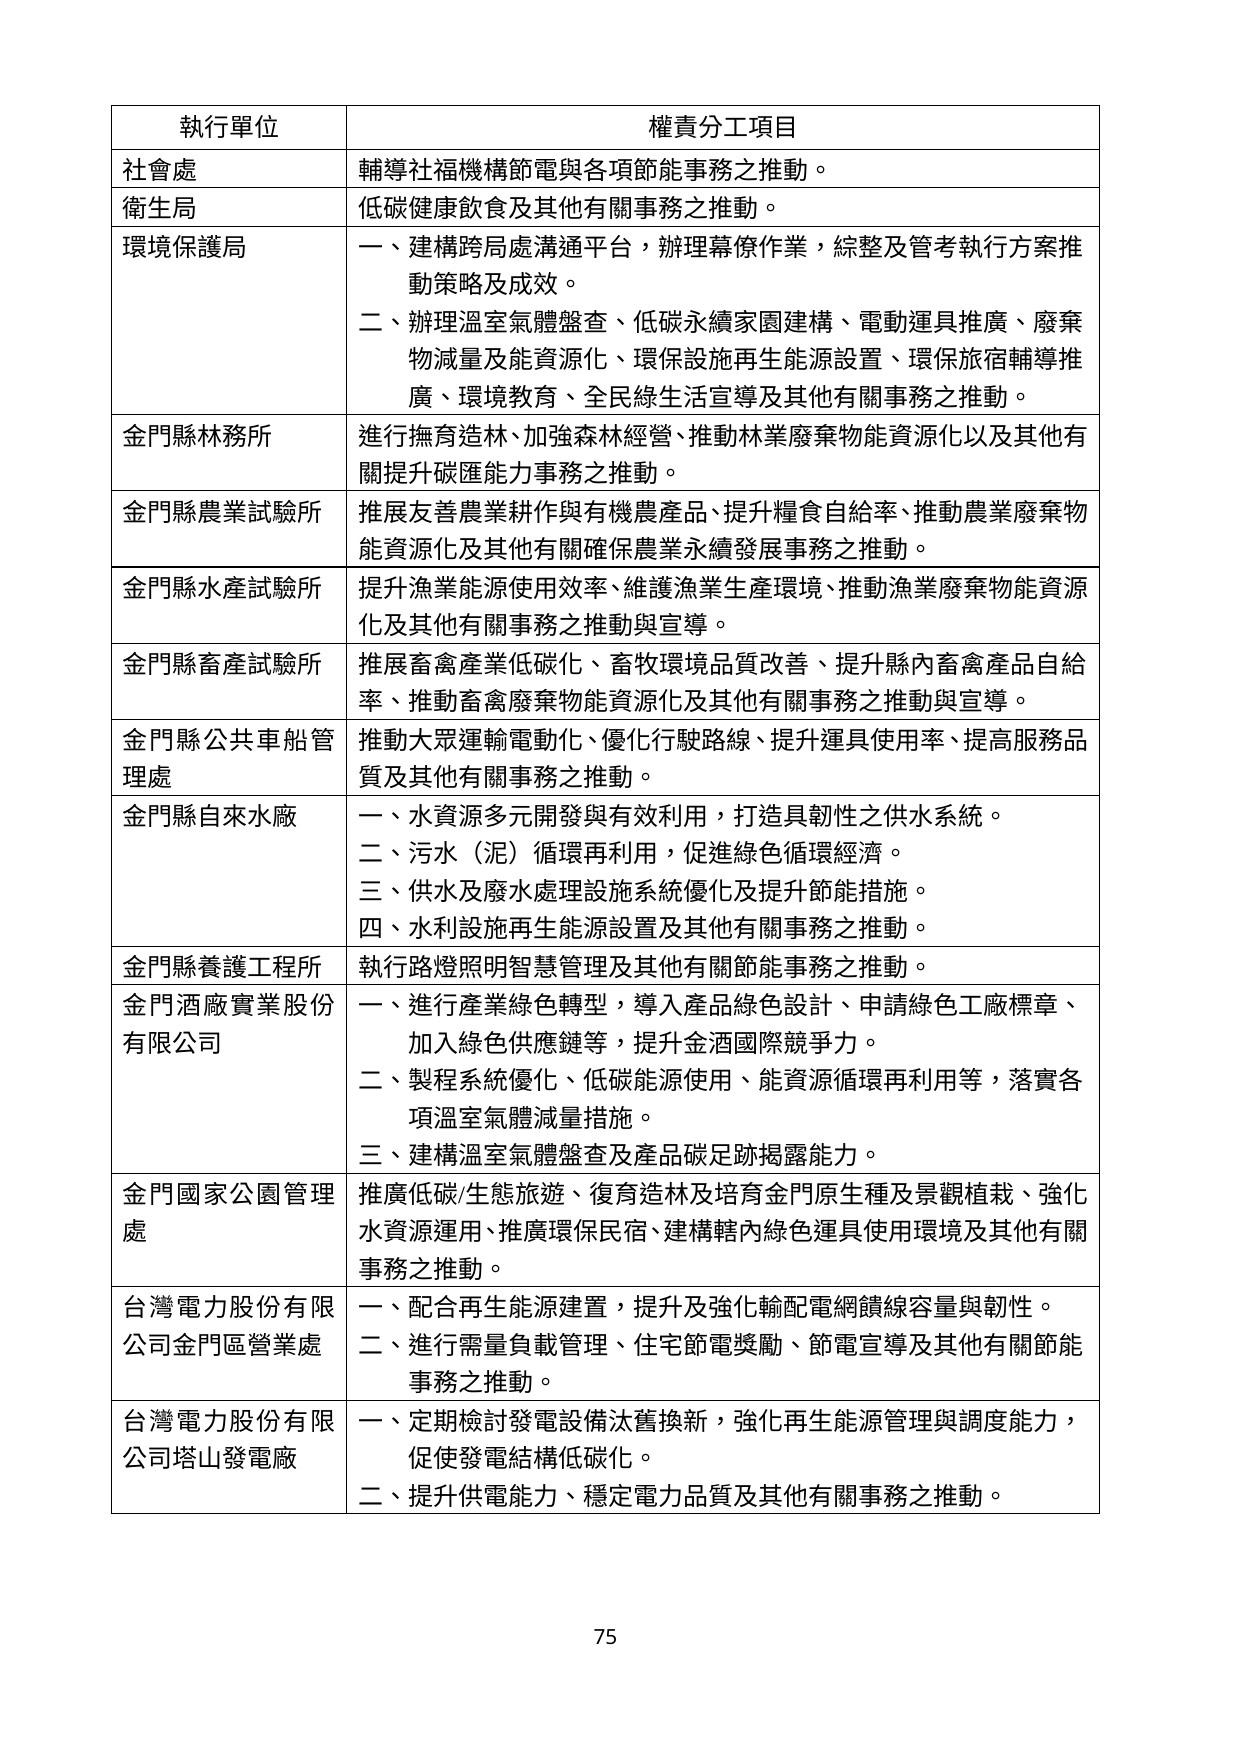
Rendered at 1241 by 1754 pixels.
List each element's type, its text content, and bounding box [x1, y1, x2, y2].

table_cell 衛生局 [112, 188, 346, 226]
table_cell 金門酒廠實業股份有限公司 [112, 985, 346, 1173]
table_cell 台灣電力股份有限公司金門區營業處 [112, 1287, 346, 1400]
table_cell 推廣低碳/生態旅遊、復育造林及培育金門原生種及景觀植栽、強化水資源運用、推廣環保民宿、建構轄內綠色運具使用環境及其他有關事務之推動。 [347, 1174, 1099, 1286]
table_cell 提升漁業能源使用效率、維護漁業生產環境、推動漁業廢棄物能資源化及其他有關事務之推動與宣導。 [347, 568, 1099, 642]
table_cell 金門縣林務所 [112, 415, 346, 490]
table_cell 環境保護局 [112, 227, 346, 414]
table_cell 低碳健康飲食及其他有關事務之推動。 [347, 188, 1099, 226]
table_cell 推展畜禽產業低碳化、畜牧環境品質改善、提升縣內畜禽產品自給率、推動畜禽廢棄物能資源化及其他有關事務之推動與宣導。 [347, 644, 1099, 718]
table_cell 執行路燈照明智慧管理及其他有關節能事務之推動。 [347, 947, 1099, 984]
table_cell 輔導社福機構節電與各項節能事務之推動。 [347, 150, 1099, 187]
table_cell 一、建構跨局處溝通平台，辦理幕僚作業，綜整及管考執行方案推 動策略及成效。 二、辦理溫室氣體盤查、低碳永續家園建構、電動運具推廣、廢棄 物減量及能資源化、環保設施再生能源設置、環保旅宿輔導推 廣、環境教育、全民綠生活宣導及其他有關事務之推動。 [347, 227, 1099, 414]
table_cell 金門縣養護工程所 [112, 947, 346, 984]
table_cell 金門國家公園管理處 [112, 1174, 346, 1286]
table_cell 金門縣畜產試驗所 [112, 644, 346, 718]
table_cell 進行撫育造林、加強森林經營、推動林業廢棄物能資源化以及其他有關提升碳匯能力事務之推動。 [347, 415, 1099, 490]
table_cell 一、配合再生能源建置，提升及強化輸配電網饋線容量與韌性。 二、進行需量負載管理、住宅節電獎勵、節電宣導及其他有關節能 事務之推動。 [347, 1287, 1099, 1400]
table_cell 社會處 [112, 150, 346, 187]
table_header 權責分工項目 [347, 106, 1099, 149]
table_cell 一、水資源多元開發與有效利用，打造具韌性之供水系統。 二、污水（泥）循環再利用，促進綠色循環經濟。 三、供水及廢水處理設施系統優化及提升節能措施。 四、水利設施再生能源設置及其他有關事務之推動。 [347, 796, 1099, 946]
table_cell 台灣電力股份有限公司塔山發電廠 [112, 1401, 346, 1513]
table_cell 金門縣農業試驗所 [112, 491, 346, 566]
table_cell 推展友善農業耕作與有機農產品、提升糧食自給率、推動農業廢棄物能資源化及其他有關確保農業永續發展事務之推動。 [347, 491, 1099, 566]
table_header 執行單位 [112, 106, 346, 149]
table_cell 推動大眾運輸電動化、優化行駛路線、提升運具使用率、提高服務品質及其他有關事務之推動。 [347, 720, 1099, 794]
table_cell 金門縣水產試驗所 [112, 568, 346, 642]
table_cell 金門縣自來水廠 [112, 796, 346, 946]
table_cell 金門縣公共車船管理處 [112, 720, 346, 794]
table_cell 一、定期檢討發電設備汰舊換新，強化再生能源管理與調度能力， 促使發電結構低碳化。 二、提升供電能力、穩定電力品質及其他有關事務之推動。 [347, 1401, 1099, 1513]
table_cell 一、進行產業綠色轉型，導入產品綠色設計、申請綠色工廠標章、 加入綠色供應鏈等，提升金酒國際競爭力。 二、製程系統優化、低碳能源使用、能資源循環再利用等，落實各 項溫室氣體減量措施。 三、建構溫室氣體盤查及產品碳足跡揭露能力。 [347, 985, 1099, 1173]
